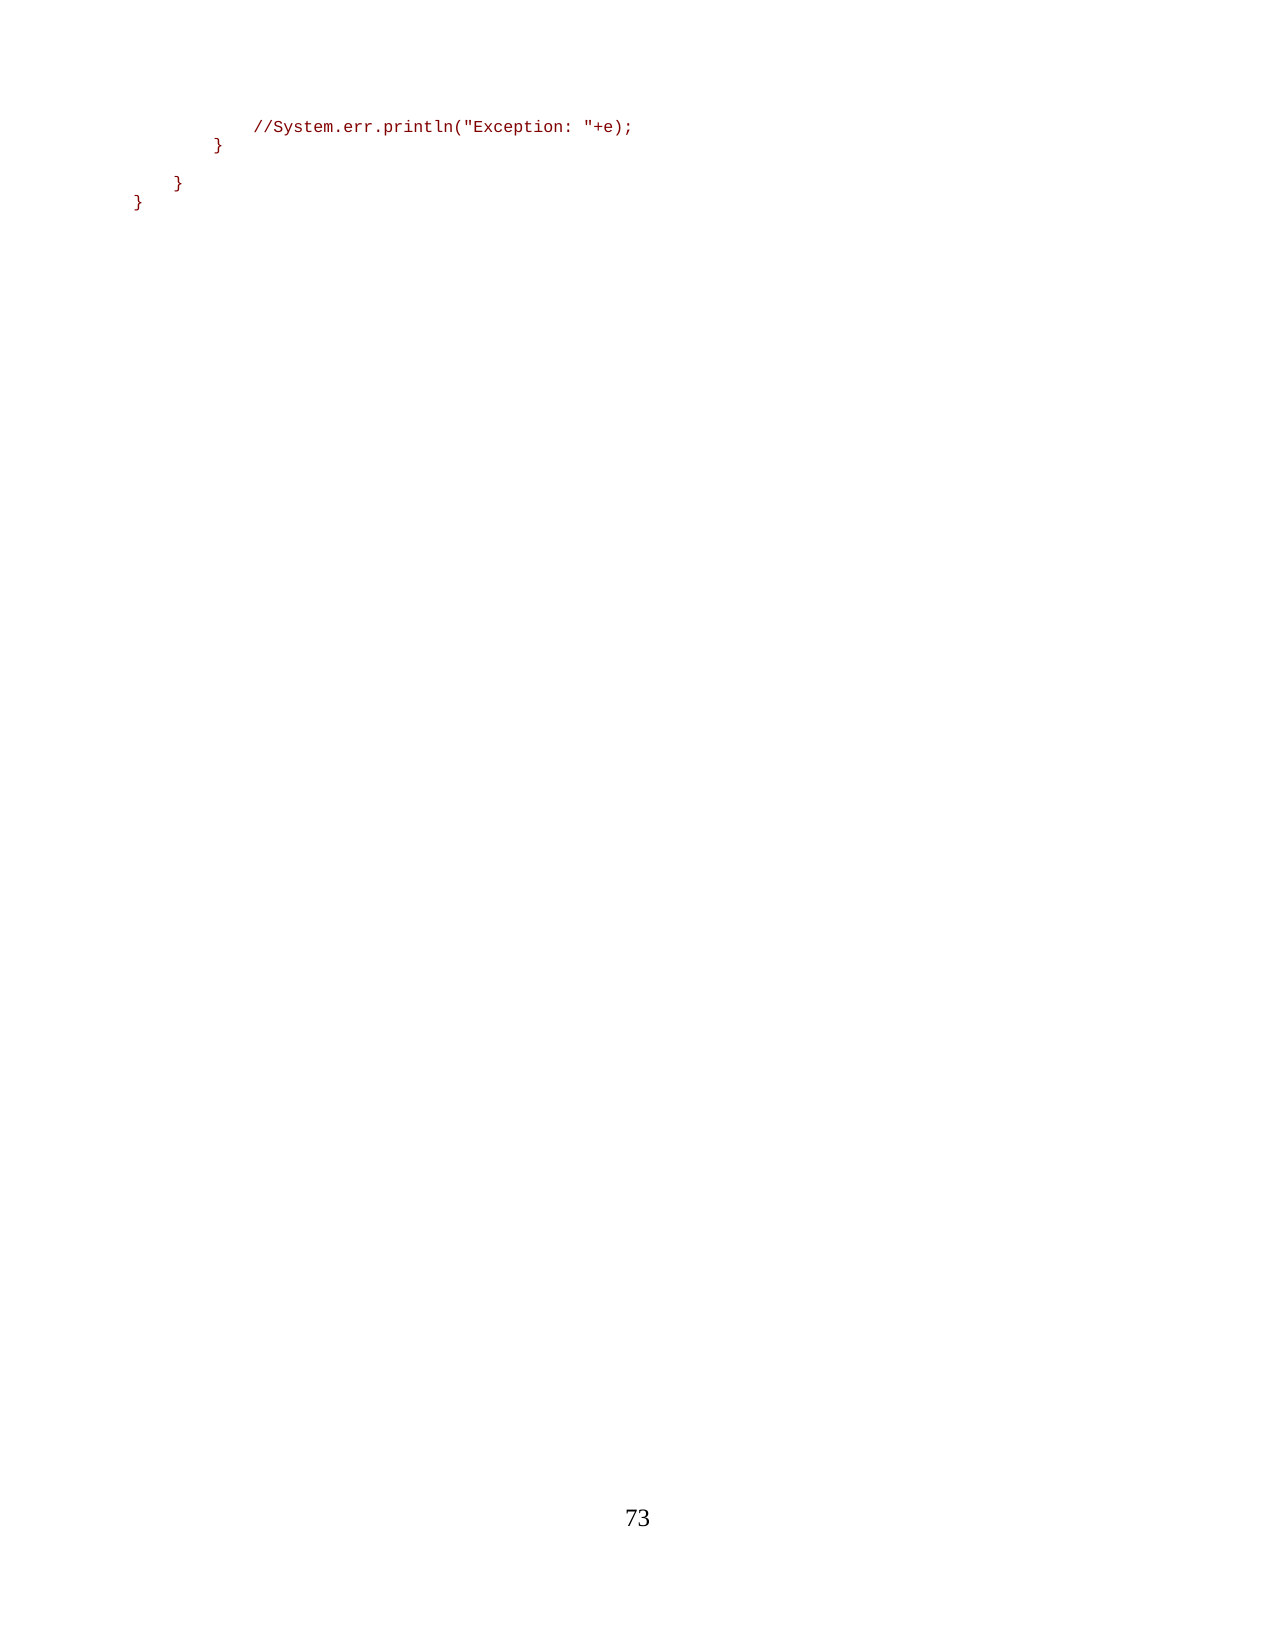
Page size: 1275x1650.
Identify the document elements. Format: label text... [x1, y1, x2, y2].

text } [133, 175, 1157, 193]
text } [133, 137, 1157, 156]
text //System.err.println("Exception: "+e); [133, 118, 1157, 137]
text } [133, 193, 1157, 212]
